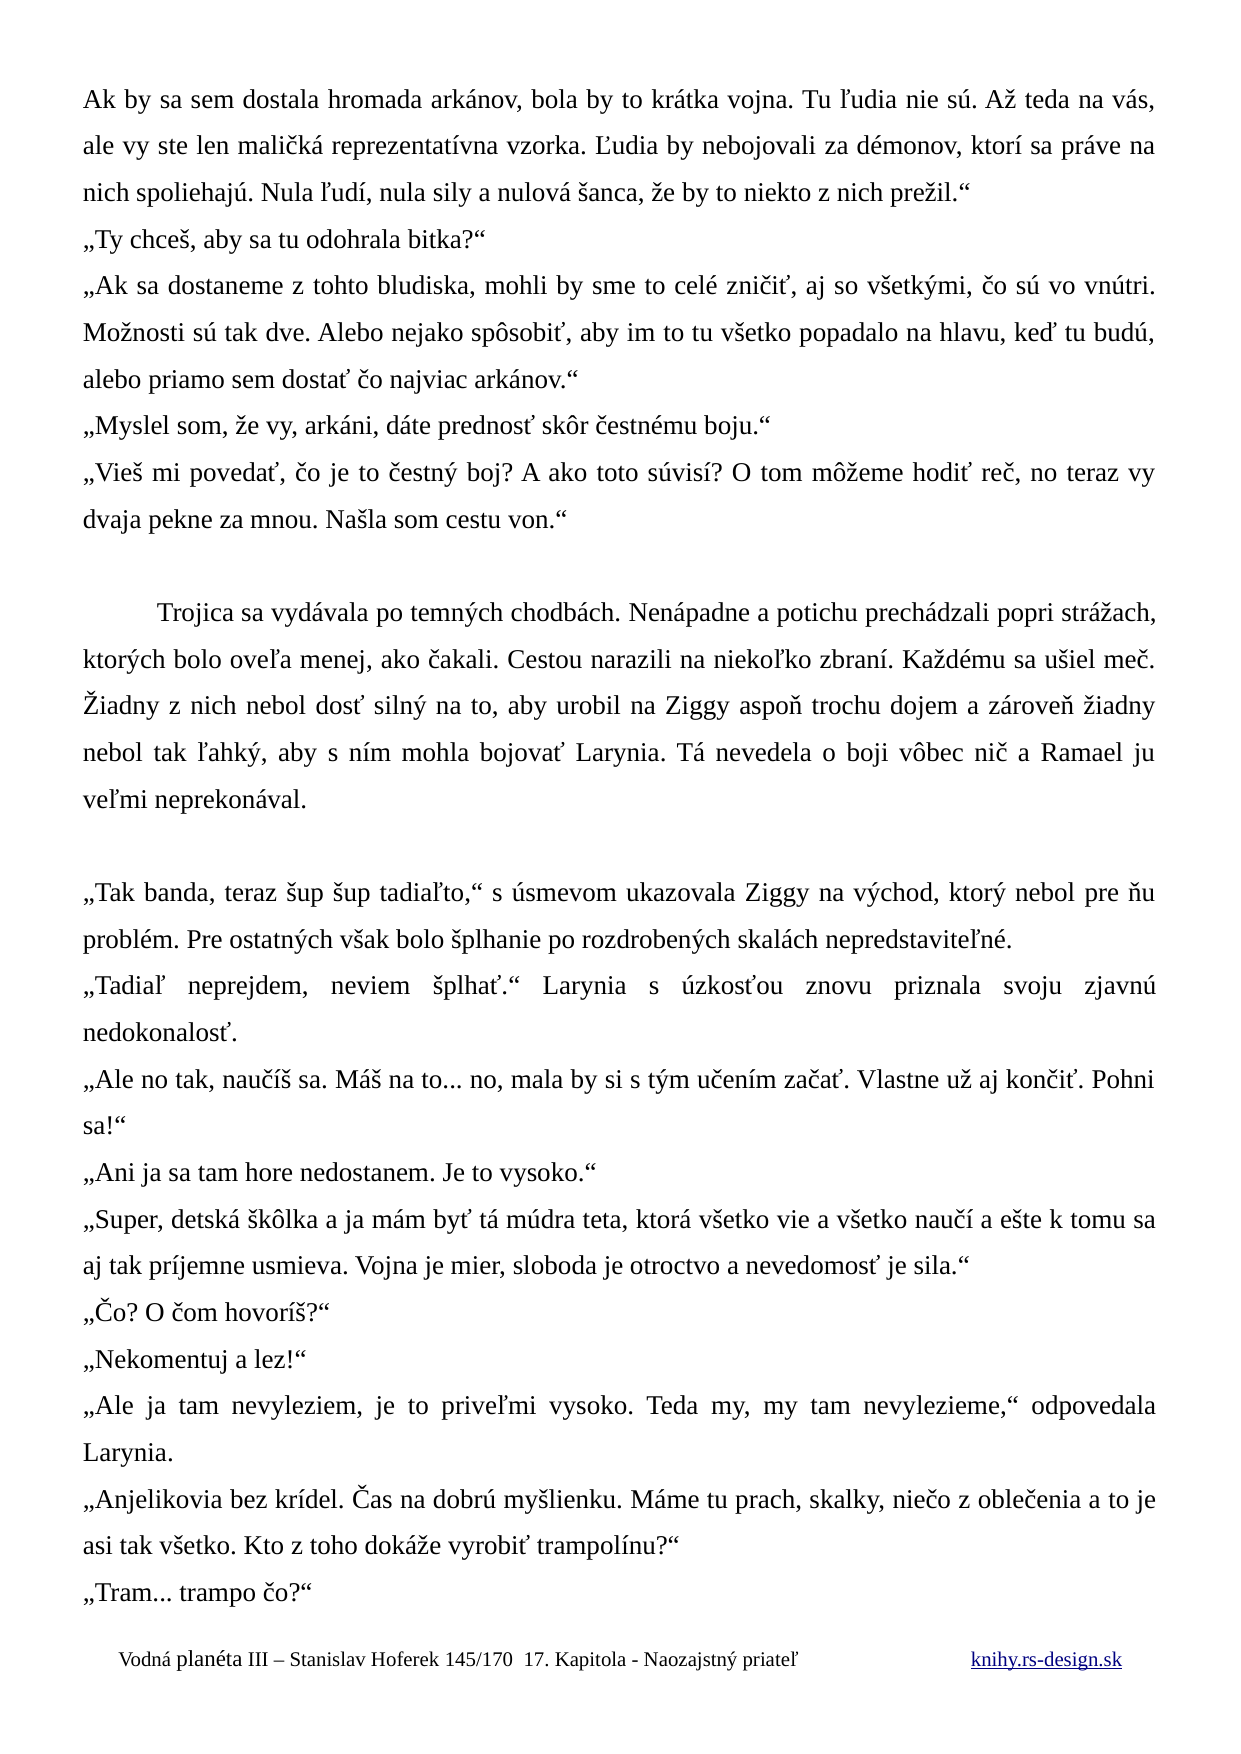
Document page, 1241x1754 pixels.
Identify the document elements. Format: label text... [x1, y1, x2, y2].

text „Nekomentuj a lez!“ [83, 1343, 1157, 1374]
text „Myslel som, že vy, arkáni, dáte prednosť skôr čestnému boju.“ [83, 409, 1157, 441]
text „Anjelikovia bez krídel. Čas na dobrú myšlienku. Máme tu prach, skalky, niečo z oblečenia a to je asi tak všetko. Kto z toho dokáže vyrobiť trampolínu?“ [83, 1483, 1157, 1561]
text „Vieš mi povedať, čo je to čestný boj? A ako toto súvisí? O tom môžeme hodiť reč, no teraz vy dvaja pekne za mnou. Našla som cestu von.“ [83, 456, 1157, 534]
text „Ak sa dostaneme z tohto bludiska, mohli by sme to celé zničiť, aj so všetkými, čo sú vo vnútri. Možnosti sú tak dve. Alebo nejako spôsobiť, aby im to tu všetko popadalo na hlavu, keď tu budú, alebo priamo sem dostať čo najviac arkánov.“ [83, 269, 1157, 394]
text „Ale ja tam nevyleziem, je to priveľmi vysoko. Teda my, my tam nevylezieme,“ odpovedala Larynia. [83, 1389, 1157, 1467]
text „Tram... trampo čo?“ [83, 1576, 1157, 1607]
text „Ty chceš, aby sa tu odohrala bitka?“ [83, 223, 1157, 254]
text „Ani ja sa tam hore nedostanem. Je to vysoko.“ [83, 1156, 1157, 1187]
text Ak by sa sem dostala hromada arkánov, bola by to krátka vojna. Tu ľudia nie sú. Až teda na vás, ale vy ste len maličká reprezentatívna vzorka. Ľudia by nebojovali za démonov, ktorí sa práve na nich spoliehajú. Nula ľudí, nula sily a nulová šanca, že by to niekto z nich prežil.“ [83, 83, 1157, 207]
text „Čo? O čom hovoríš?“ [83, 1296, 1157, 1327]
text „Super, detská škôlka a ja mám byť tá múdra teta, ktorá všetko vie a všetko naučí a ešte k tomu sa aj tak príjemne usmieva. Vojna je mier, sloboda je otroctvo a nevedomosť je sila.“ [83, 1203, 1157, 1281]
text „Tak banda, teraz šup šup tadiaľto,“ s úsmevom ukazovala Ziggy na východ, ktorý nebol pre ňu problém. Pre ostatných však bolo šplhanie po rozdrobených skalách nepredstaviteľné. [83, 876, 1157, 954]
text „Tadiaľ neprejdem, neviem šplhať.“ Larynia s úzkosťou znovu priznala svoju zjavnú nedokonalosť. [83, 969, 1157, 1047]
text „Ale no tak, naučíš sa. Máš na to... no, mala by si s tým učením začať. Vlastne už aj končiť. Pohni sa!“ [83, 1063, 1157, 1141]
text Trojica sa vydávala po temných chodbách. Nenápadne a potichu prechádzali popri strážach, ktorých bolo oveľa menej, ako čakali. Cestou narazili na niekoľko zbraní. Každému sa ušiel meč. Žiadny z nich nebol dosť silný na to, aby urobil na Ziggy aspoň trochu dojem a zároveň žiadny nebol tak ľahký, aby s ním mohla bojovať Larynia. Tá nevedela o boji vôbec nič a Ramael ju veľmi neprekonával. [83, 596, 1157, 814]
